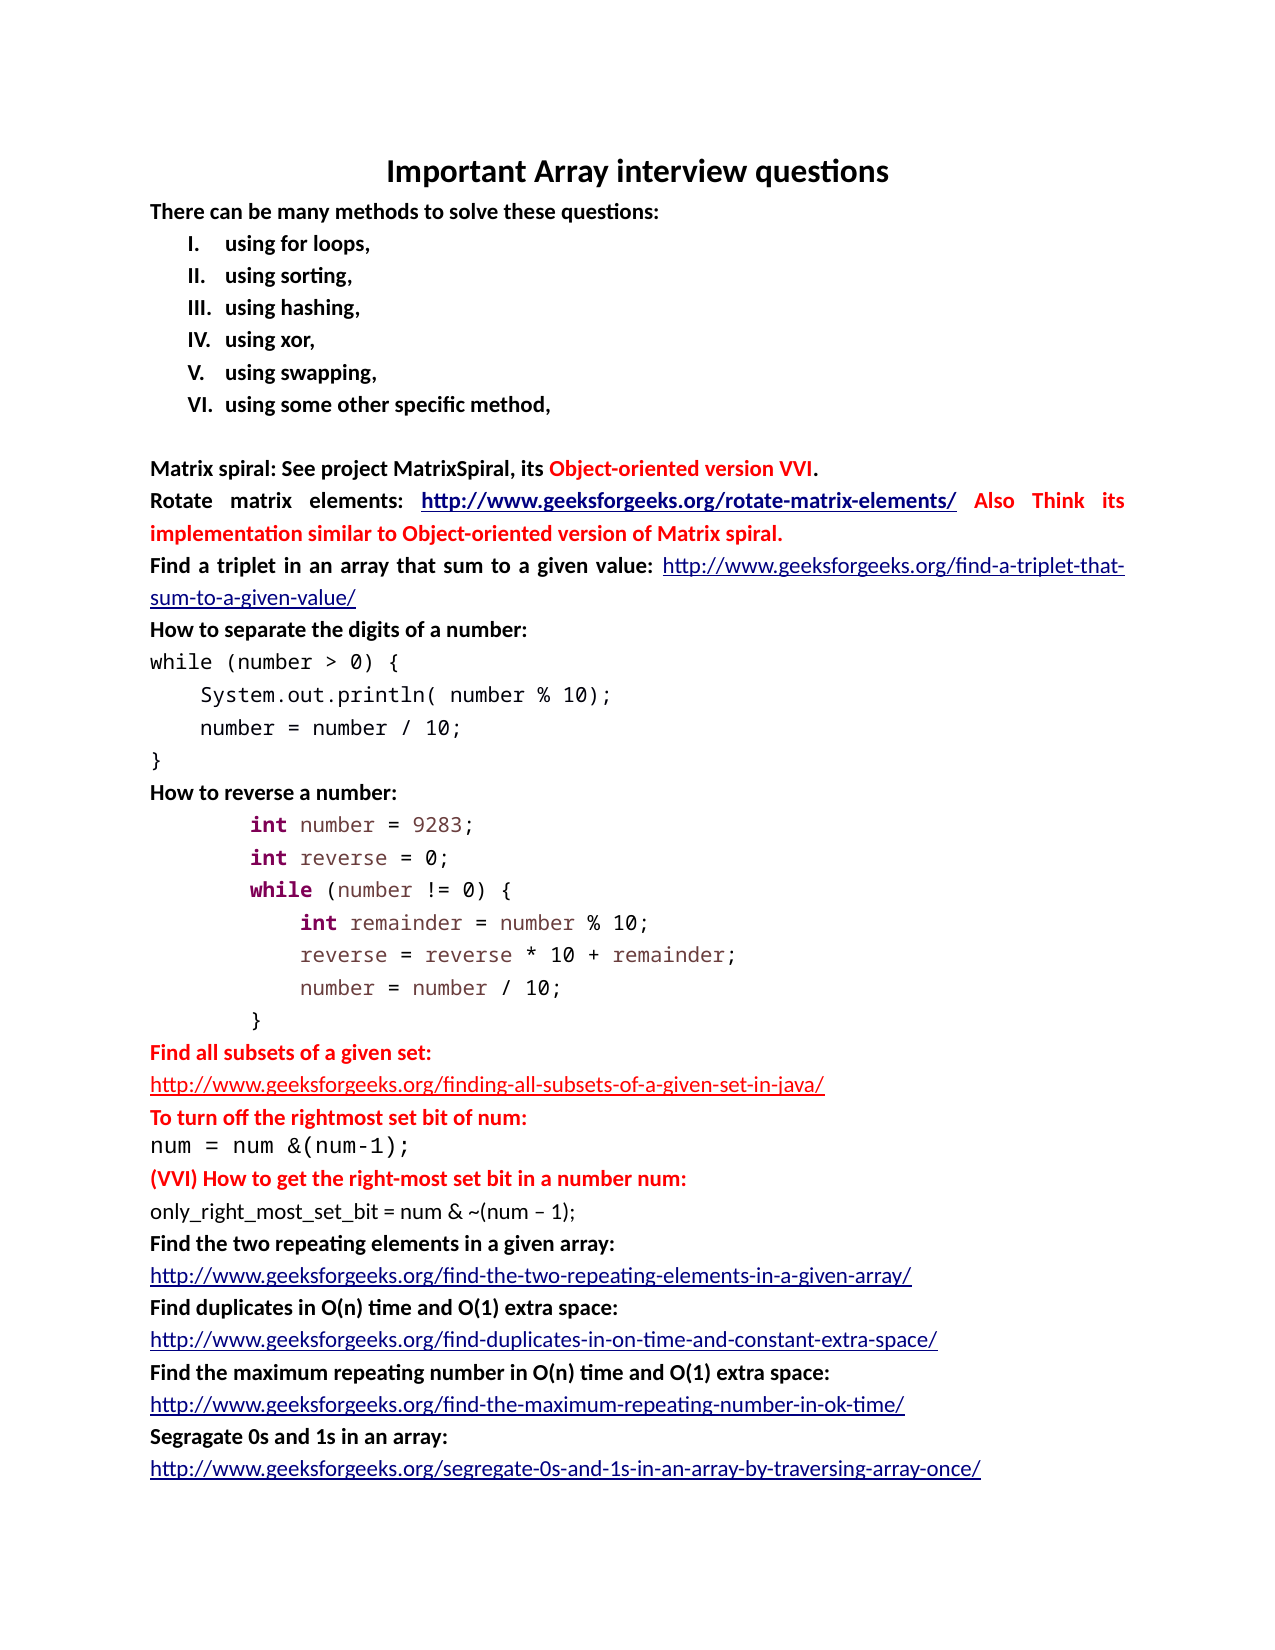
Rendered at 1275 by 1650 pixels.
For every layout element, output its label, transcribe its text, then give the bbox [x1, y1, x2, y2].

list How to reverse a number: [150, 778, 1125, 806]
list System.out.println( number % 10); [150, 680, 1125, 708]
list number = number / 10; [150, 973, 1125, 1001]
list using for loops, [187, 229, 1125, 257]
list using some other specific method, [187, 390, 1125, 418]
list } [150, 1006, 1125, 1034]
list while (number != 0) { [150, 875, 1125, 904]
list Find the maximum repeating number in O(n) time and O(1) extra space: [150, 1358, 1125, 1386]
list using swapping, [187, 358, 1125, 386]
list int remainder = number % 10; [150, 908, 1125, 936]
list using hashing, [187, 293, 1125, 321]
list To turn off the rightmost set bit of num: [150, 1103, 1125, 1131]
list Segragate 0s and 1s in an array: [150, 1422, 1125, 1450]
list How to separate the digits of a number: [150, 615, 1125, 643]
list http://www.geeksforgeeks.org/finding-all-subsets-of-a-given-set-in-java/ [150, 1070, 1125, 1098]
list using sorting, [187, 261, 1125, 289]
list Find duplicates in O(n) time and O(1) extra space: [150, 1293, 1125, 1321]
list int reverse = 0; [150, 843, 1125, 871]
list using xor, [187, 326, 1125, 353]
list There can be many methods to solve these questions: [150, 197, 1125, 225]
list http://www.geeksforgeeks.org/find-duplicates-in-on-time-and-constant-extra-space/ [150, 1326, 1125, 1353]
list while (number > 0) { [150, 647, 1125, 676]
list Matrix spiral: See project MatrixSpiral, its Object-oriented version VVI. [150, 454, 1125, 482]
list Find the two repeating elements in a given array: [150, 1229, 1125, 1257]
list Important Array interview questions [150, 150, 1125, 191]
list Find a triplet in an array that sum to a given value: http://www.geeksforgeeks.org/find-a-triplet-that-sum-to-a-given-value/ [150, 551, 1125, 611]
list (VVI) How to get the right-most set bit in a number num: [150, 1164, 1125, 1193]
list http://www.geeksforgeeks.org/find-the-two-repeating-elements-in-a-given-array/ [150, 1261, 1125, 1289]
list only_right_most_set_bit = num & ~(num – 1); [150, 1197, 1125, 1225]
list num = num &(num-1); [150, 1135, 1125, 1161]
list int number = 9283; [150, 810, 1125, 838]
list Find all subsets of a given set: [150, 1038, 1125, 1066]
list number = number / 10; [150, 713, 1125, 741]
list reverse = reverse * 10 + remainder; [150, 940, 1125, 969]
list Rotate matrix elements: http://www.geeksforgeeks.org/rotate-matrix-elements/ Also Think its implementation similar to Object-oriented version of Matrix spiral. [150, 486, 1125, 547]
list } [150, 745, 1125, 774]
list http://www.geeksforgeeks.org/segregate-0s-and-1s-in-an-array-by-traversing-array-once/ [150, 1454, 1125, 1482]
list http://www.geeksforgeeks.org/find-the-maximum-repeating-number-in-ok-time/ [150, 1390, 1125, 1418]
